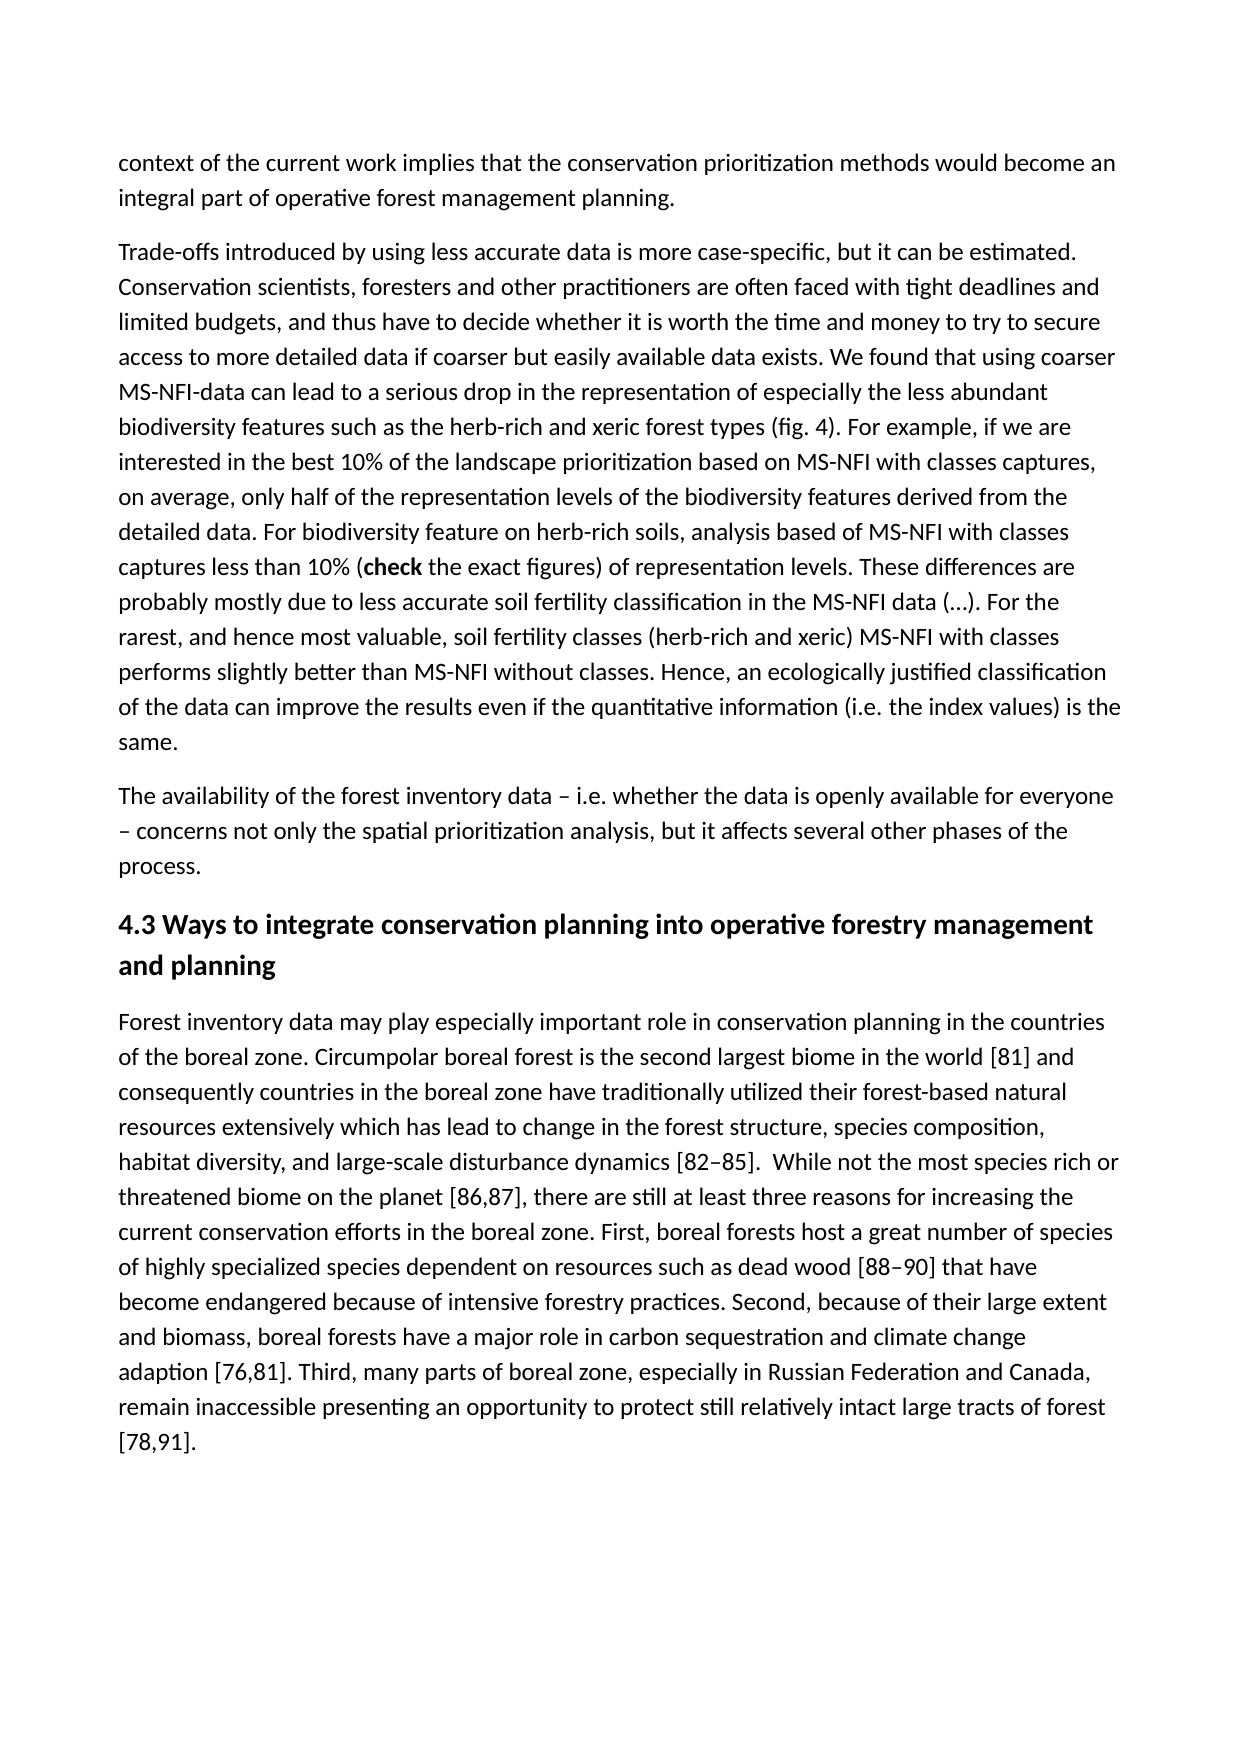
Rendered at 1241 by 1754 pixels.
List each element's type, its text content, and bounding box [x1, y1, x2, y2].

subtitle 4.3 Ways to integrate conservation planning into operative forestry management and planning [118, 906, 1122, 982]
text Forest inventory data may play especially important role in conservation planning in the countries of the boreal zone. Circumpolar boreal forest is the second largest biome in the world [81]⁠ and consequently countries in the boreal zone have traditionally utilized their forest-based natural resources extensively which has lead to change in the forest structure, species composition, habitat diversity, and large-scale disturbance dynamics [82–85]⁠. While not the most species rich or threatened biome on the planet [86,87]⁠, there are still at least three reasons for increasing the current conservation efforts in the boreal zone. First, boreal forests host a great number of species of highly specialized species dependent on resources such as dead wood [88–90]⁠ that have become endangered because of intensive forestry practices. Second, because of their large extent and biomass, boreal forests have a major role in carbon sequestration and climate change adaption [76,81]⁠. Third, many parts of boreal zone, especially in Russian Federation and Canada, remain inaccessible presenting an opportunity to protect still relatively intact large tracts of forest [78,91]⁠. [118, 1007, 1122, 1457]
text Trade-offs introduced by using less accurate data is more case-specific, but it can be estimated. Conservation scientists, foresters and other practitioners are often faced with tight deadlines and limited budgets, and thus have to decide whether it is worth the time and money to try to secure access to more detailed data if coarser but easily available data exists. We found that using coarser MS-NFI-data can lead to a serious drop in the representation of especially the less abundant biodiversity features such as the herb-rich and xeric forest types (fig. 4). For example, if we are interested in the best 10% of the landscape prioritization based on MS-NFI with classes captures, on average, only half of the representation levels of the biodiversity features derived from the detailed data. For biodiversity feature on herb-rich soils, analysis based of MS-NFI with classes captures less than 10% (check the exact figures) of representation levels. These differences are probably mostly due to less accurate soil fertility classification in the MS-NFI data (…). For the rarest, and hence most valuable, soil fertility classes (herb-rich and xeric) MS-NFI with classes performs slightly better than MS-NFI without classes. Hence, an ecologically justified classification of the data can improve the results even if the quantitative information (i.e. the index values) is the same. [118, 236, 1122, 757]
text context of the current work implies that the conservation prioritization methods would become an integral part of operative forest management planning. [118, 148, 1122, 213]
text The availability of the forest inventory data – i.e. whether the data is openly available for everyone – concerns not only the spatial prioritization analysis, but it affects several other phases of the process. [118, 780, 1122, 881]
